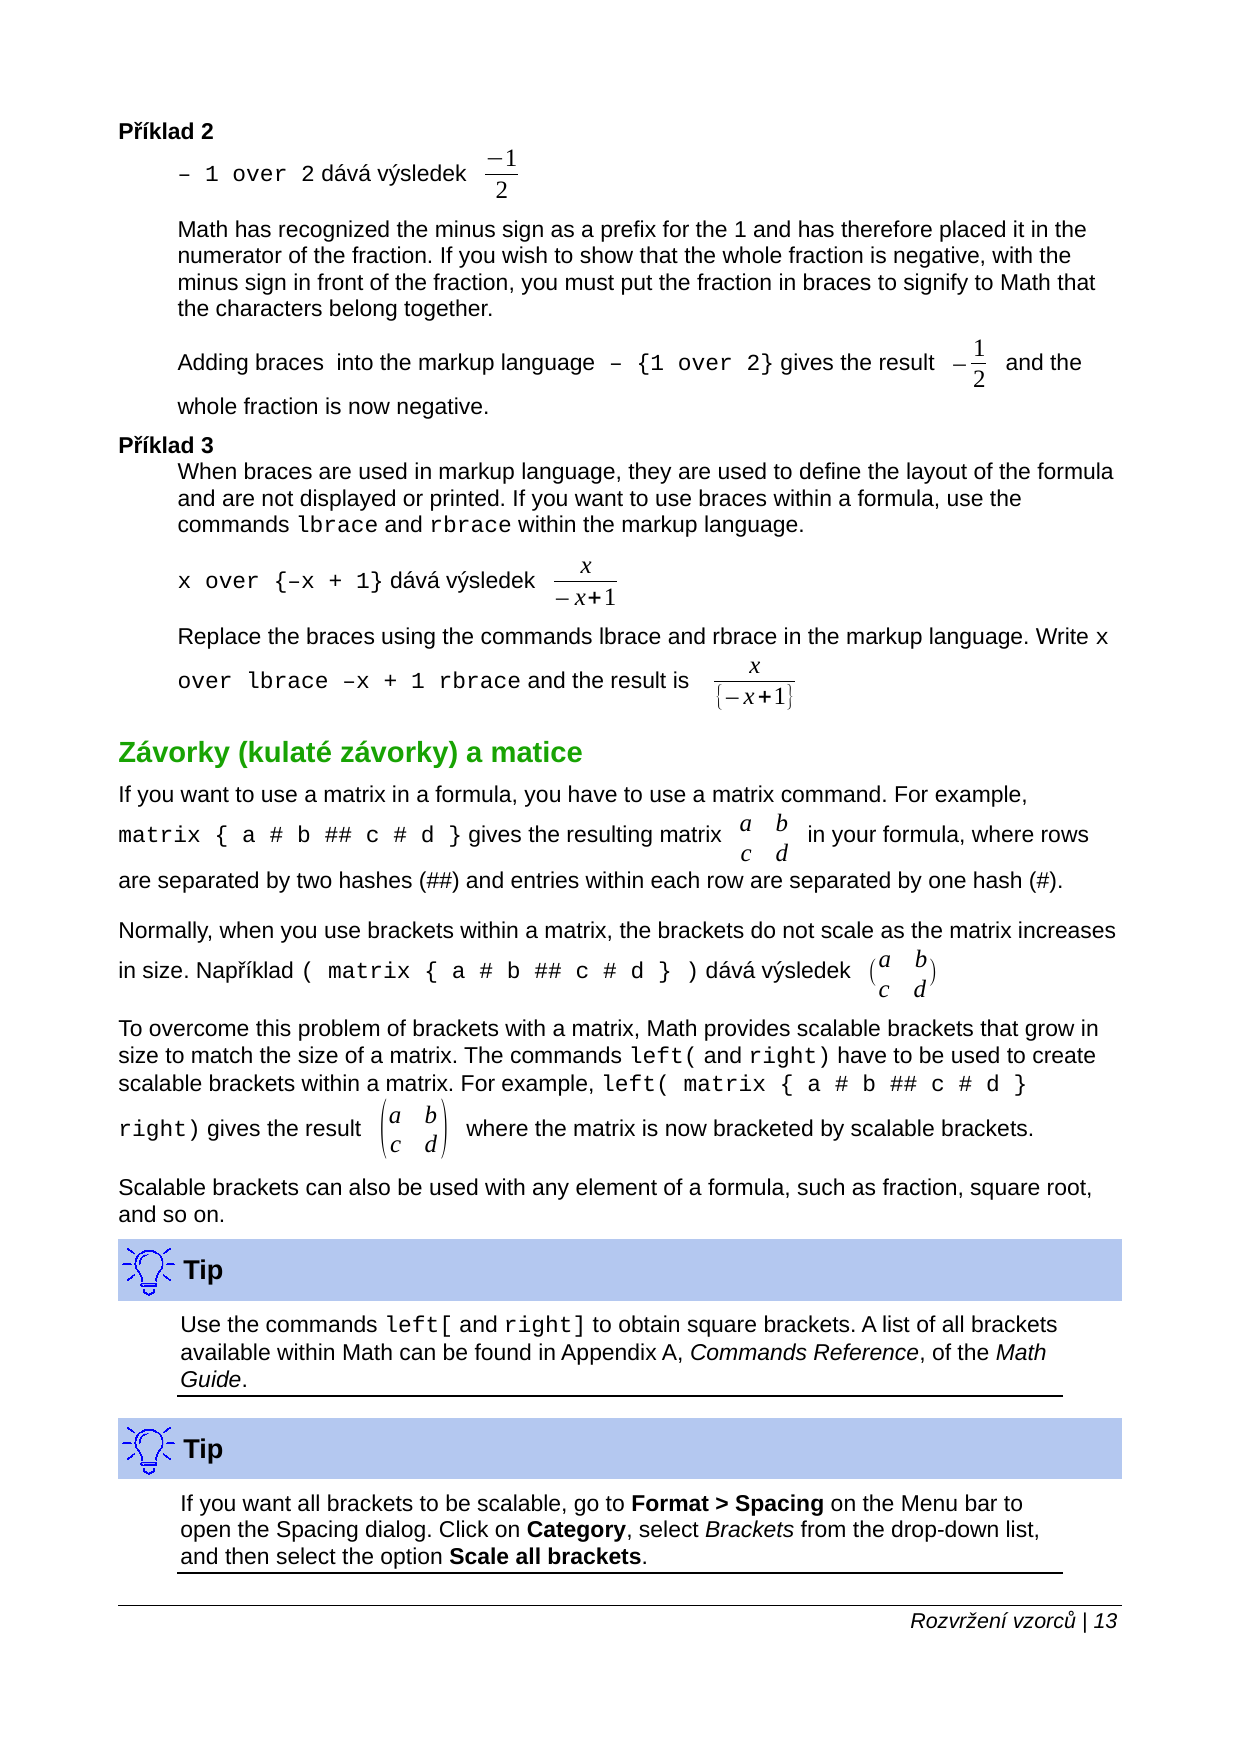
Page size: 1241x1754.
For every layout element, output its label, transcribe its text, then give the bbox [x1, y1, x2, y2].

text Adding braces into the markup language – {1 over 2} gives the resultand the whole fraction is now negative. [177, 334, 1122, 419]
text Příklad 3 [118, 432, 1122, 458]
text x over {–x + 1} dává výsledek [177, 552, 1122, 611]
picture [119, 1419, 179, 1479]
text When braces are used in markup language, they are used to define the layout of the formula and are not displayed or printed. If you want to use braces within a formula, use the commands lbrace and rbrace within the markup language. [177, 458, 1122, 539]
text Normally, when you use brackets within a matrix, the brackets do not scale as the matrix increases in size. Například ( matrix { a # b ## c # d } ) dává výsledek [118, 917, 1122, 1003]
picture [119, 1240, 179, 1300]
text If you want to use a matrix in a formula, you have to use a matrix command. For example, matrix { a # b ## c # d } gives the resulting matrixin your formula, where rows are separated by two hashes (##) and entries within each row are separated by one hash (#). [118, 781, 1122, 893]
text Příklad 2 [118, 118, 1122, 144]
text Math has recognized the minus sign as a prefix for the 1 and has therefore placed it in the numerator of the fraction. If you wish to show that the whole fraction is negative, with the minus sign in front of the fraction, you must put the fraction in braces to signify to Math that the characters belong together. [177, 216, 1122, 321]
text Use the commands left[ and right] to obtain square brackets. A list of all brackets available within Math can be found in Appendix A, Commands Reference, of the Math Guide. [177, 1308, 1063, 1395]
text If you want all brackets to be scalable, go to Format > Spacing on the Menu bar to open the Spacing dialog. Click on Category, select Brackets from the drop-down list, and then select the option Scale all brackets. [177, 1487, 1063, 1572]
text Scalable brackets can also be used with any element of a formula, such as fraction, square root, and so on. [118, 1174, 1122, 1227]
subtitle Tip [118, 1418, 1122, 1479]
text Replace the braces using the commands lbrace and rbrace in the markup language. Write x over lbrace –x + 1 rbrace and the result is [177, 623, 1122, 712]
subtitle Tip [118, 1239, 1122, 1301]
subtitle Závorky (kulaté závorky) a matice [118, 736, 1122, 769]
text To overcome this problem of brackets with a matrix, Math provides scalable brackets that grow in size to match the size of a matrix. The commands left( and right) have to be used to create scalable brackets within a matrix. For example, left( matrix { a # b ## c # d } right) gives the resultwhere the matrix is now bracketed by scalable brackets. [118, 1015, 1122, 1162]
text – 1 over 2 dává výsledek [177, 144, 1122, 203]
